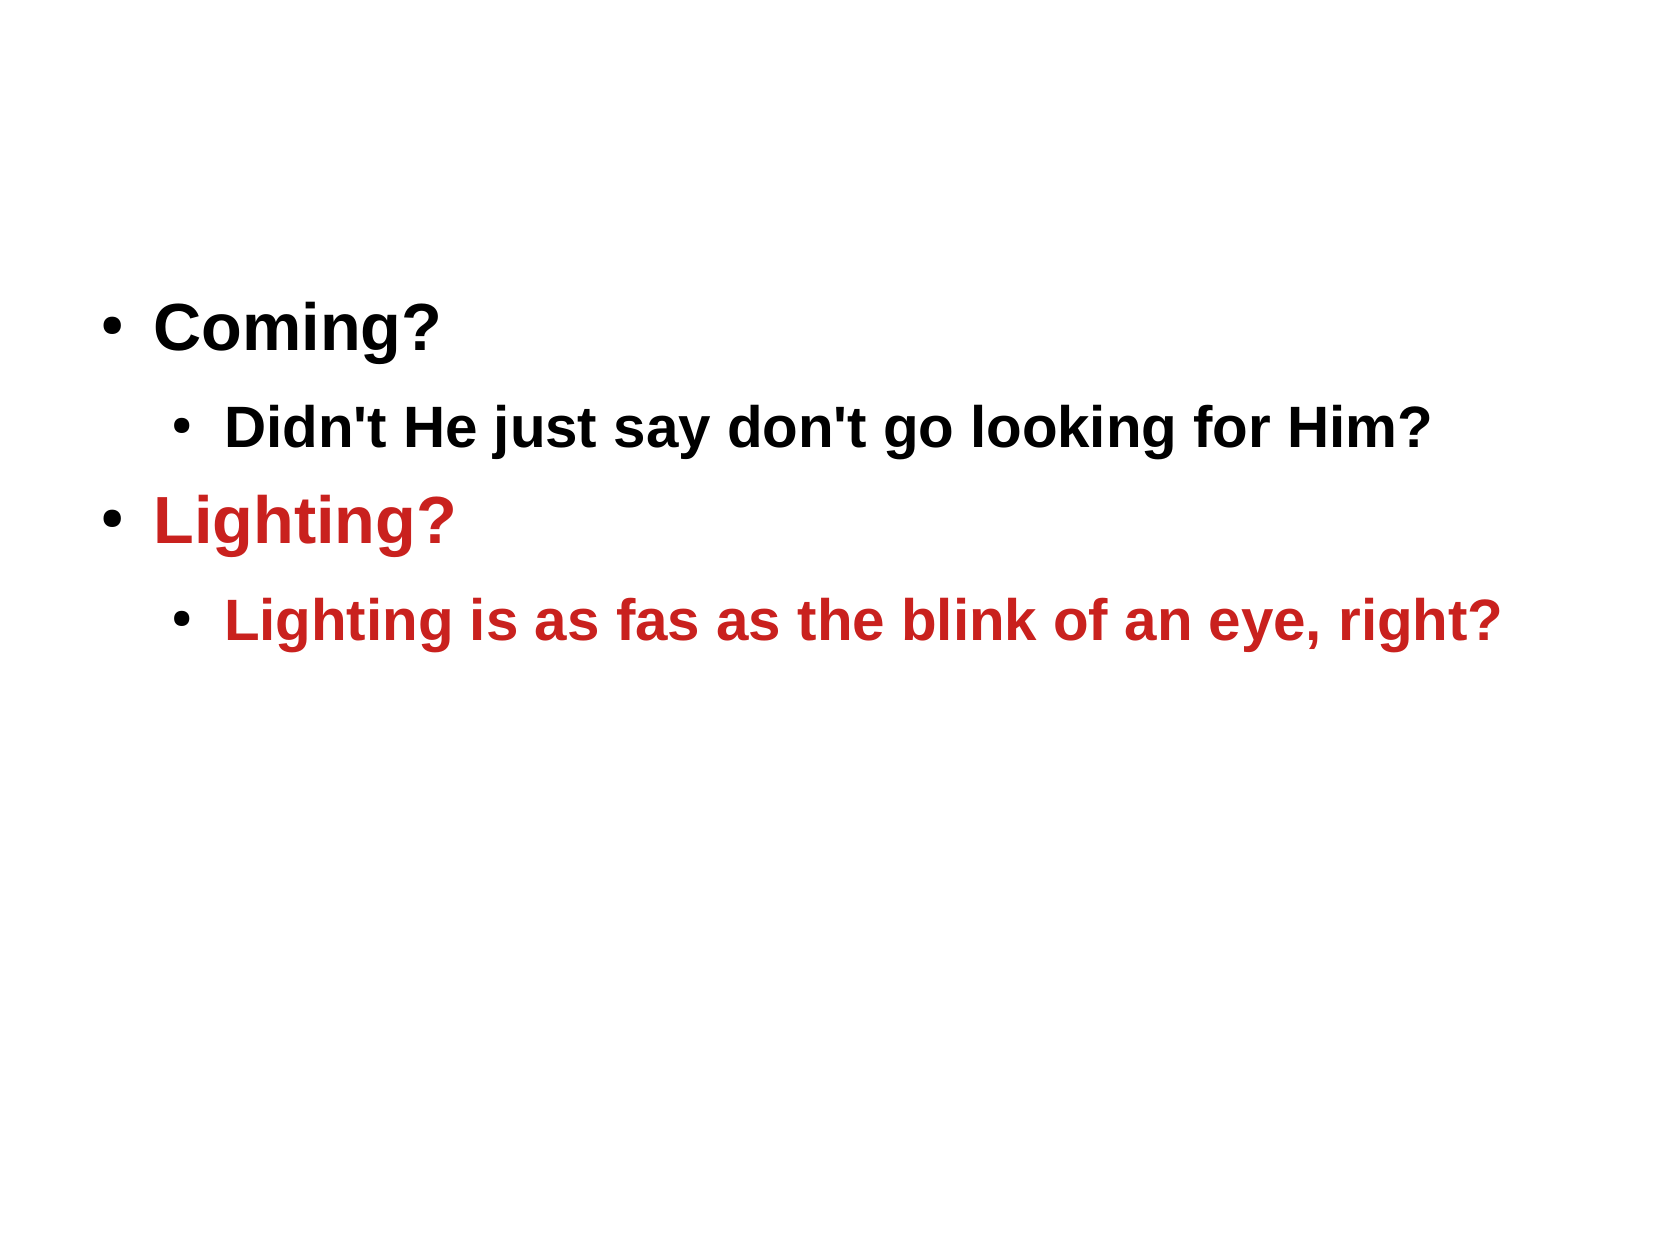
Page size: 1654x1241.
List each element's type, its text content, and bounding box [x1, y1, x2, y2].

list Coming? Didn't He just say don't go looking for Him? Lighting? Lighting is as fas as the blink of an eye, right? [82, 290, 1571, 1010]
